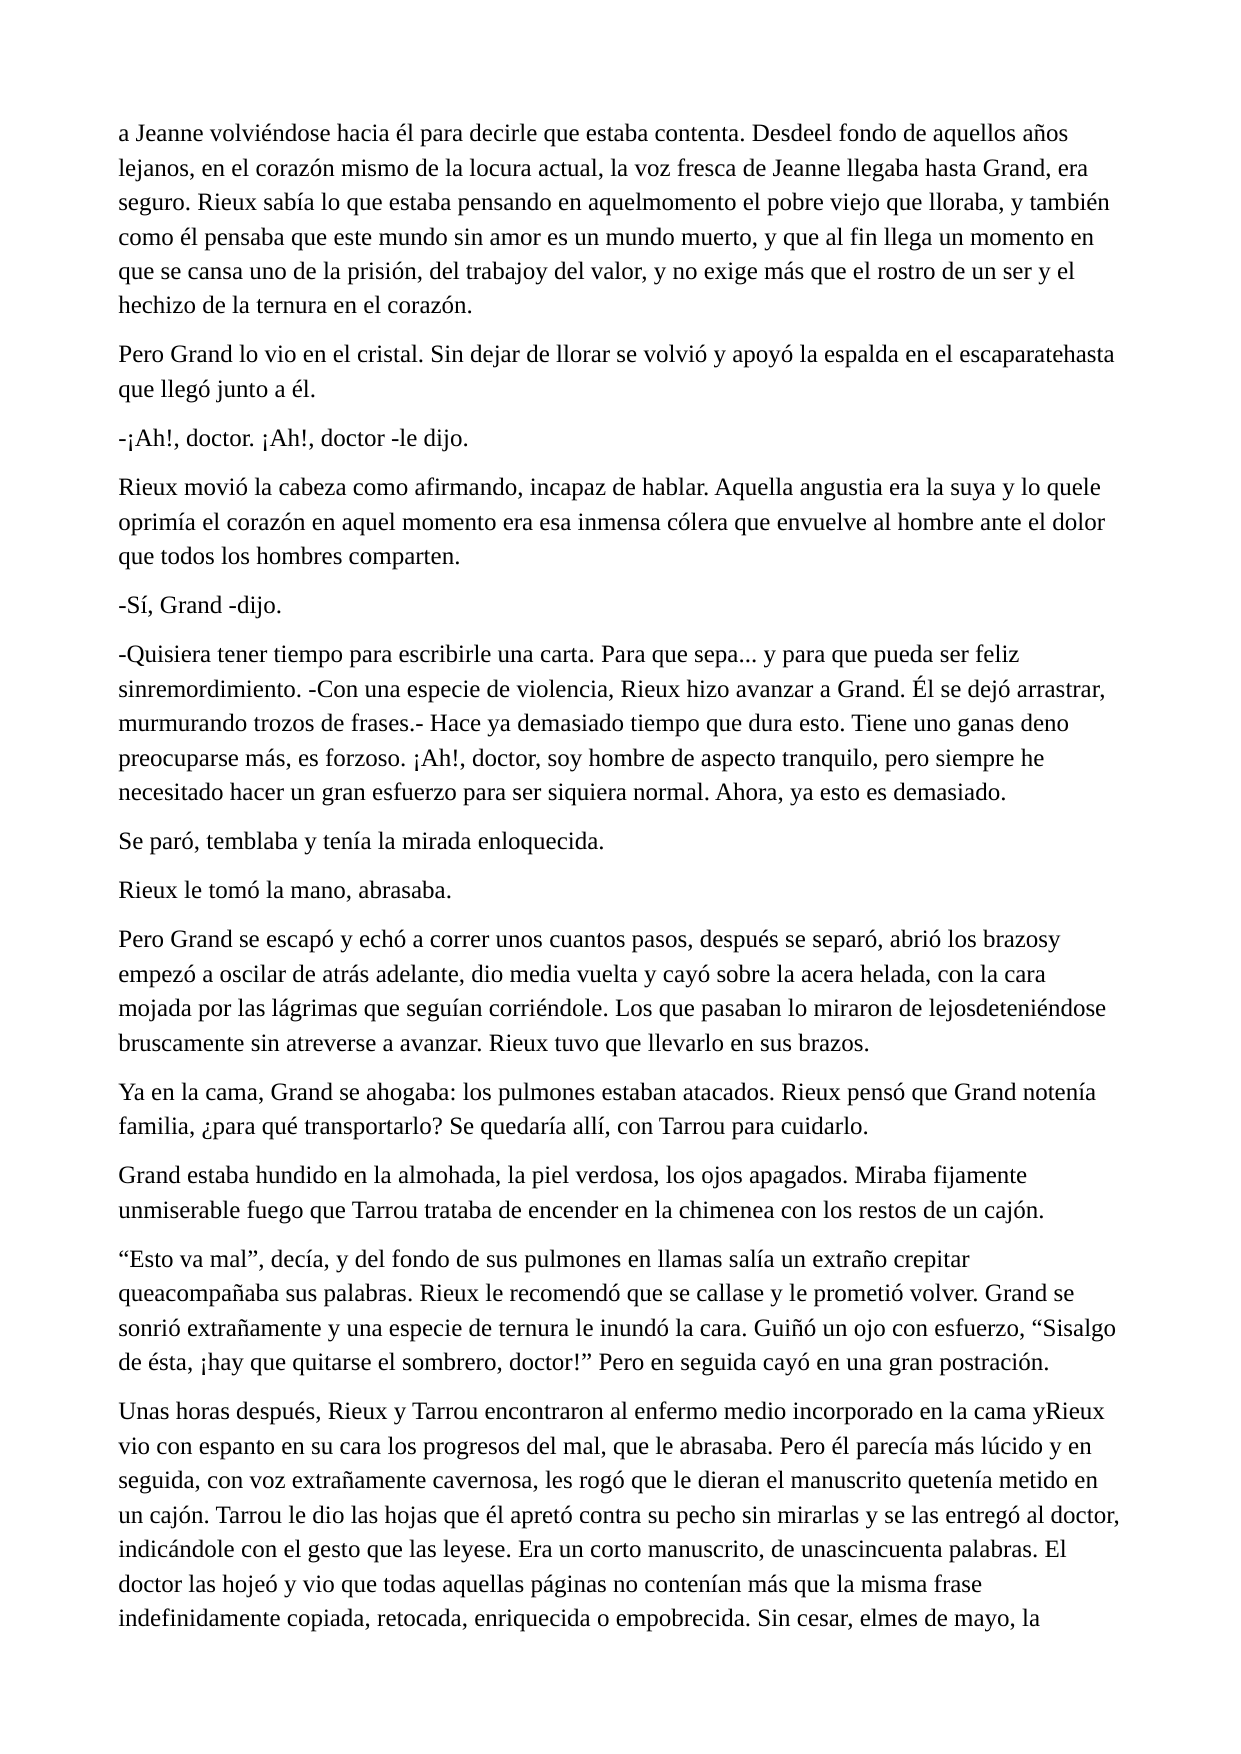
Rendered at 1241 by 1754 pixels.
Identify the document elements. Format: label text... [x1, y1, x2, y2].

text -Quisiera tener tiempo para escribirle una carta. Para que sepa... y para que pueda ser feliz sinremordimiento. -Con una especie de violencia, Rieux hizo avanzar a Grand. Él se dejó arrastrar, murmurando trozos de frases.- Hace ya demasiado tiempo que dura esto. Tiene uno ganas deno preocuparse más, es forzoso. ¡Ah!, doctor, soy hombre de aspecto tranquilo, pero siempre he necesitado hacer un gran esfuerzo para ser siquiera normal. Ahora, ya esto es demasiado. [118, 639, 1122, 806]
text “Esto va mal”, decía, y del fondo de sus pulmones en llamas salía un extraño crepitar queacompañaba sus palabras. Rieux le recomendó que se callase y le prometió volver. Grand se sonrió extrañamente y una especie de ternura le inundó la cara. Guiñó un ojo con esfuerzo, “Sisalgo de ésta, ¡hay que quitarse el sombrero, doctor!” Pero en seguida cayó en una gran postración. [118, 1244, 1122, 1376]
text Grand estaba hundido en la almohada, la piel verdosa, los ojos apagados. Miraba fijamente unmiserable fuego que Tarrou trataba de encender en la chimenea con los restos de un cajón. [118, 1160, 1122, 1224]
text -¡Ah!, doctor. ¡Ah!, doctor -le dijo. [118, 423, 1122, 452]
text Pero Grand se escapó y echó a correr unos cuantos pasos, después se separó, abrió los brazosy empezó a oscilar de atrás adelante, dio media vuelta y cayó sobre la acera helada, con la cara mojada por las lágrimas que seguían corriéndole. Los que pasaban lo miraron de lejosdeteniéndose bruscamente sin atreverse a avanzar. Rieux tuvo que llevarlo en sus brazos. [118, 924, 1122, 1057]
text Ya en la cama, Grand se ahogaba: los pulmones estaban atacados. Rieux pensó que Grand notenía familia, ¿para qué transportarlo? Se quedaría allí, con Tarrou para cuidarlo. [118, 1077, 1122, 1140]
text Rieux movió la cabeza como afirmando, incapaz de hablar. Aquella angustia era la suya y lo quele oprimía el corazón en aquel momento era esa inmensa cólera que envuelve al hombre ante el dolor que todos los hombres comparten. [118, 472, 1122, 570]
text Unas horas después, Rieux y Tarrou encontraron al enfermo medio incorporado en la cama yRieux vio con espanto en su cara los progresos del mal, que le abrasaba. Pero él parecía más lúcido y en seguida, con voz extrañamente cavernosa, les rogó que le dieran el manuscrito quetenía metido en un cajón. Tarrou le dio las hojas que él apretó contra su pecho sin mirarlas y se las entregó al doctor, indicándole con el gesto que las leyese. Era un corto manuscrito, de unascincuenta palabras. El doctor las hojeó y vio que todas aquellas páginas no contenían más que la misma frase indefinidamente copiada, retocada, enriquecida o empobrecida. Sin cesar, elmes de mayo, la [118, 1396, 1122, 1632]
text Pero Grand lo vio en el cristal. Sin dejar de llorar se volvió y apoyó la espalda en el escaparatehasta que llegó junto a él. [118, 339, 1122, 403]
text Rieux le tomó la mano, abrasaba. [118, 875, 1122, 904]
text a Jeanne volviéndose hacia él para decirle que estaba contenta. Desdeel fondo de aquellos años lejanos, en el corazón mismo de la locura actual, la voz fresca de Jeanne llegaba hasta Grand, era seguro. Rieux sabía lo que estaba pensando en aquelmomento el pobre viejo que lloraba, y también como él pensaba que este mundo sin amor es un mundo muerto, y que al fin llega un momento en que se cansa uno de la prisión, del trabajoy del valor, y no exige más que el rostro de un ser y el hechizo de la ternura en el corazón. [118, 118, 1122, 319]
text Se paró, temblaba y tenía la mirada enloquecida. [118, 826, 1122, 855]
text -Sí, Grand -dijo. [118, 590, 1122, 619]
